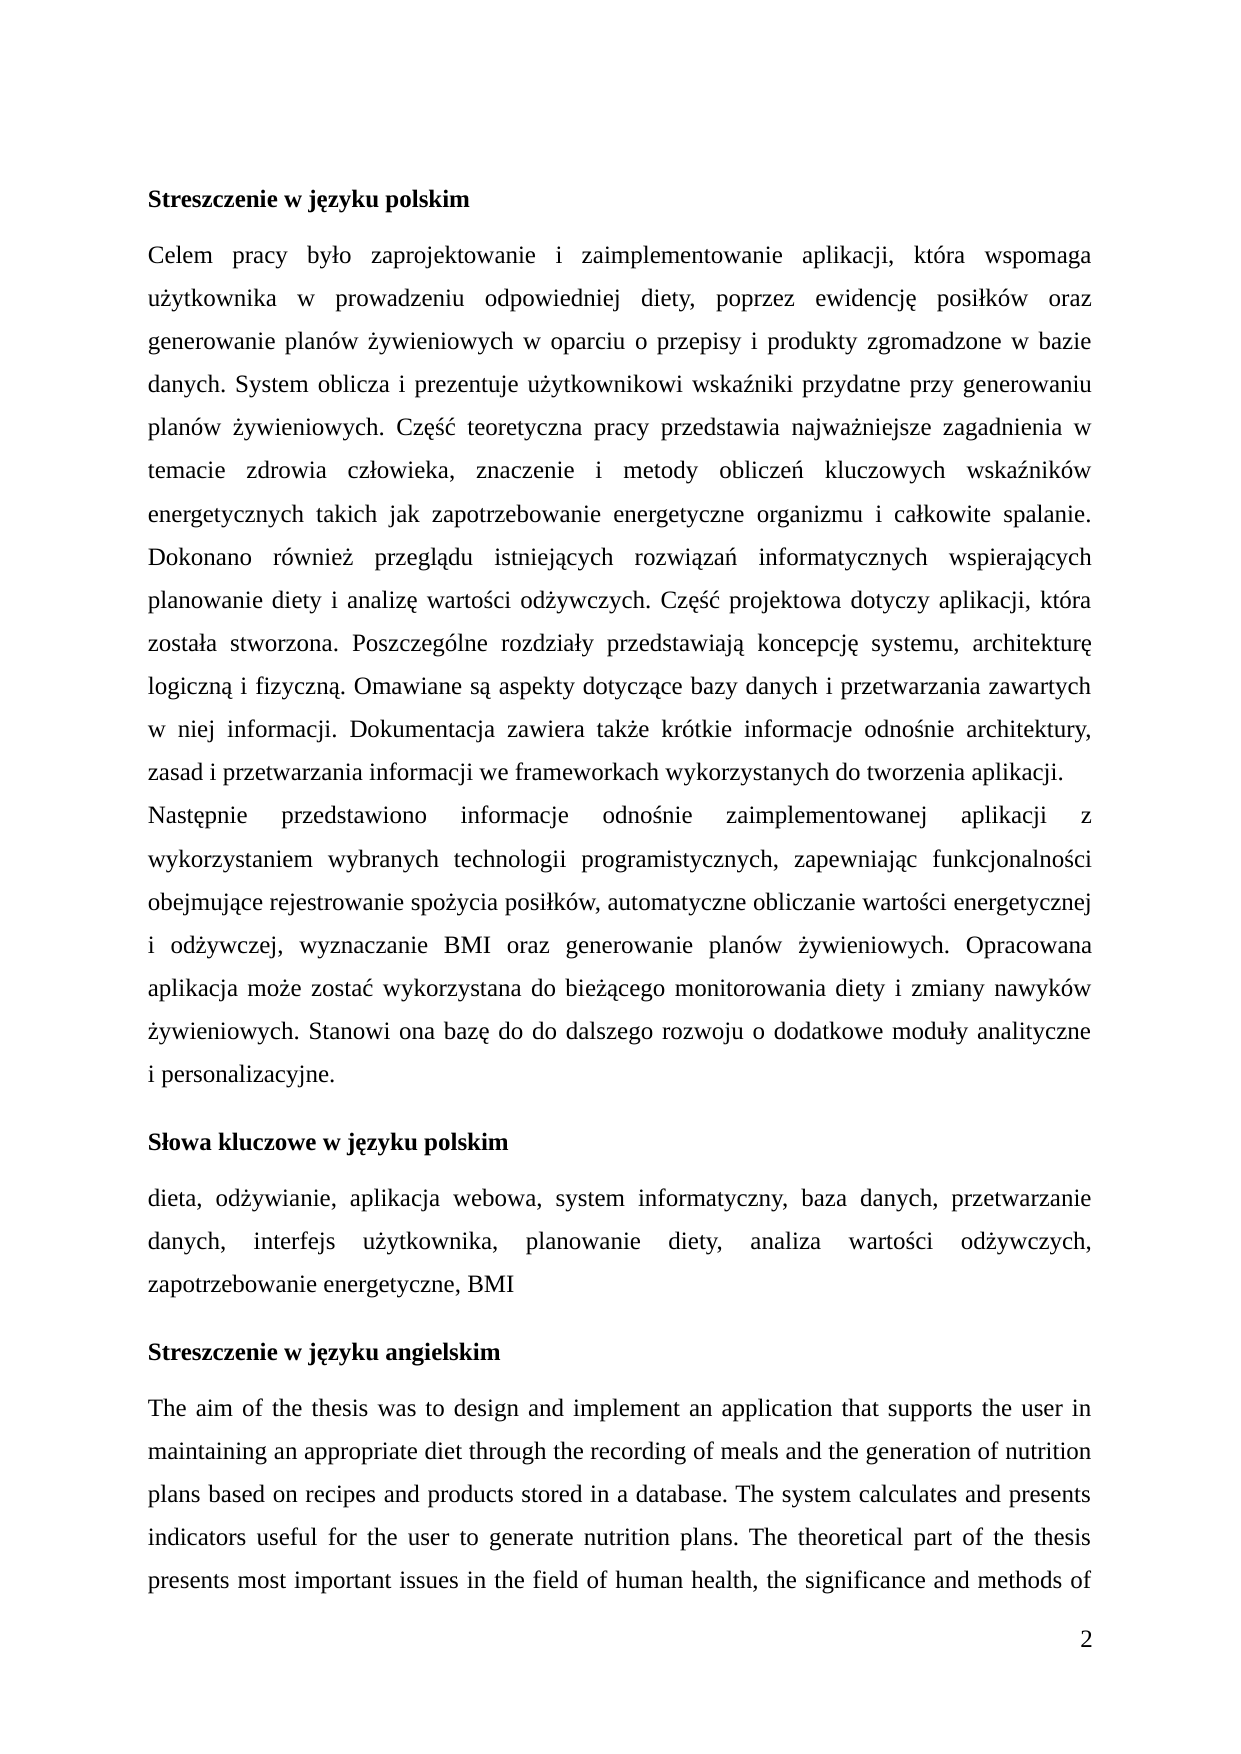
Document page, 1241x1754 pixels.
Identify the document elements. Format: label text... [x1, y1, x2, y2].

text The aim of the thesis was to design and implement an application that supports the user in maintaining an appropriate diet through the recording of meals and the generation of nutrition plans based on recipes and products stored in a database. The system calculates and presents indicators useful for the user to generate nutrition plans. The theoretical part of the thesis presents most important issues in the field of human health, the significance and methods of [148, 1393, 1092, 1594]
text Celem pracy było zaprojektowanie i zaimplementowanie aplikacji, która wspomaga użytkownika w prowadzeniu odpowiedniej diety, poprzez ewidencję posiłków oraz generowanie planów żywieniowych w oparciu o przepisy i produkty zgromadzone w bazie danych. System oblicza i prezentuje użytkownikowi wskaźniki przydatne przy generowaniu planów żywieniowych. Część teoretyczna pracy przedstawia najważniejsze zagadnienia w temacie zdrowia człowieka, znaczenie i metody obliczeń kluczowych wskaźników energetycznych takich jak zapotrzebowanie energetyczne organizmu i całkowite spalanie. Dokonano również przeglądu istniejących rozwiązań informatycznych wspierających planowanie diety i analizę wartości odżywczych. Część projektowa dotyczy aplikacji, która została stworzona. Poszczególne rozdziały przedstawiają koncepcję systemu, architekturę logiczną i fizyczną. Omawiane są aspekty dotyczące bazy danych i przetwarzania zawartych w niej informacji. Dokumentacja zawiera także krótkie informacje odnośnie architektury, zasad i przetwarzania informacji we frameworkach wykorzystanych do tworzenia aplikacji. [148, 240, 1092, 786]
subtitle Streszczenie w języku polskim [148, 184, 1092, 213]
text dieta, odżywianie, aplikacja webowa, system informatyczny, baza danych, przetwarzanie danych, interfejs użytkownika, planowanie diety, analiza wartości odżywczych, zapotrzebowanie energetyczne, BMI [148, 1183, 1092, 1298]
subtitle Streszczenie w języku angielskim [148, 1337, 1092, 1366]
subtitle Słowa kluczowe w języku polskim [148, 1127, 1092, 1156]
text Następnie przedstawiono informacje odnośnie zaimplementowanej aplikacji z wykorzystaniem wybranych technologii programistycznych, zapewniając funkcjonalności obejmujące rejestrowanie spożycia posiłków, automatyczne obliczanie wartości energetycznej i odżywczej, wyznaczanie BMI oraz generowanie planów żywieniowych. Opracowana aplikacja może zostać wykorzystana do bieżącego monitorowania diety i zmiany nawyków żywieniowych. Stanowi ona bazę do do dalszego rozwoju o dodatkowe moduły analityczne i personalizacyjne. [148, 801, 1092, 1088]
